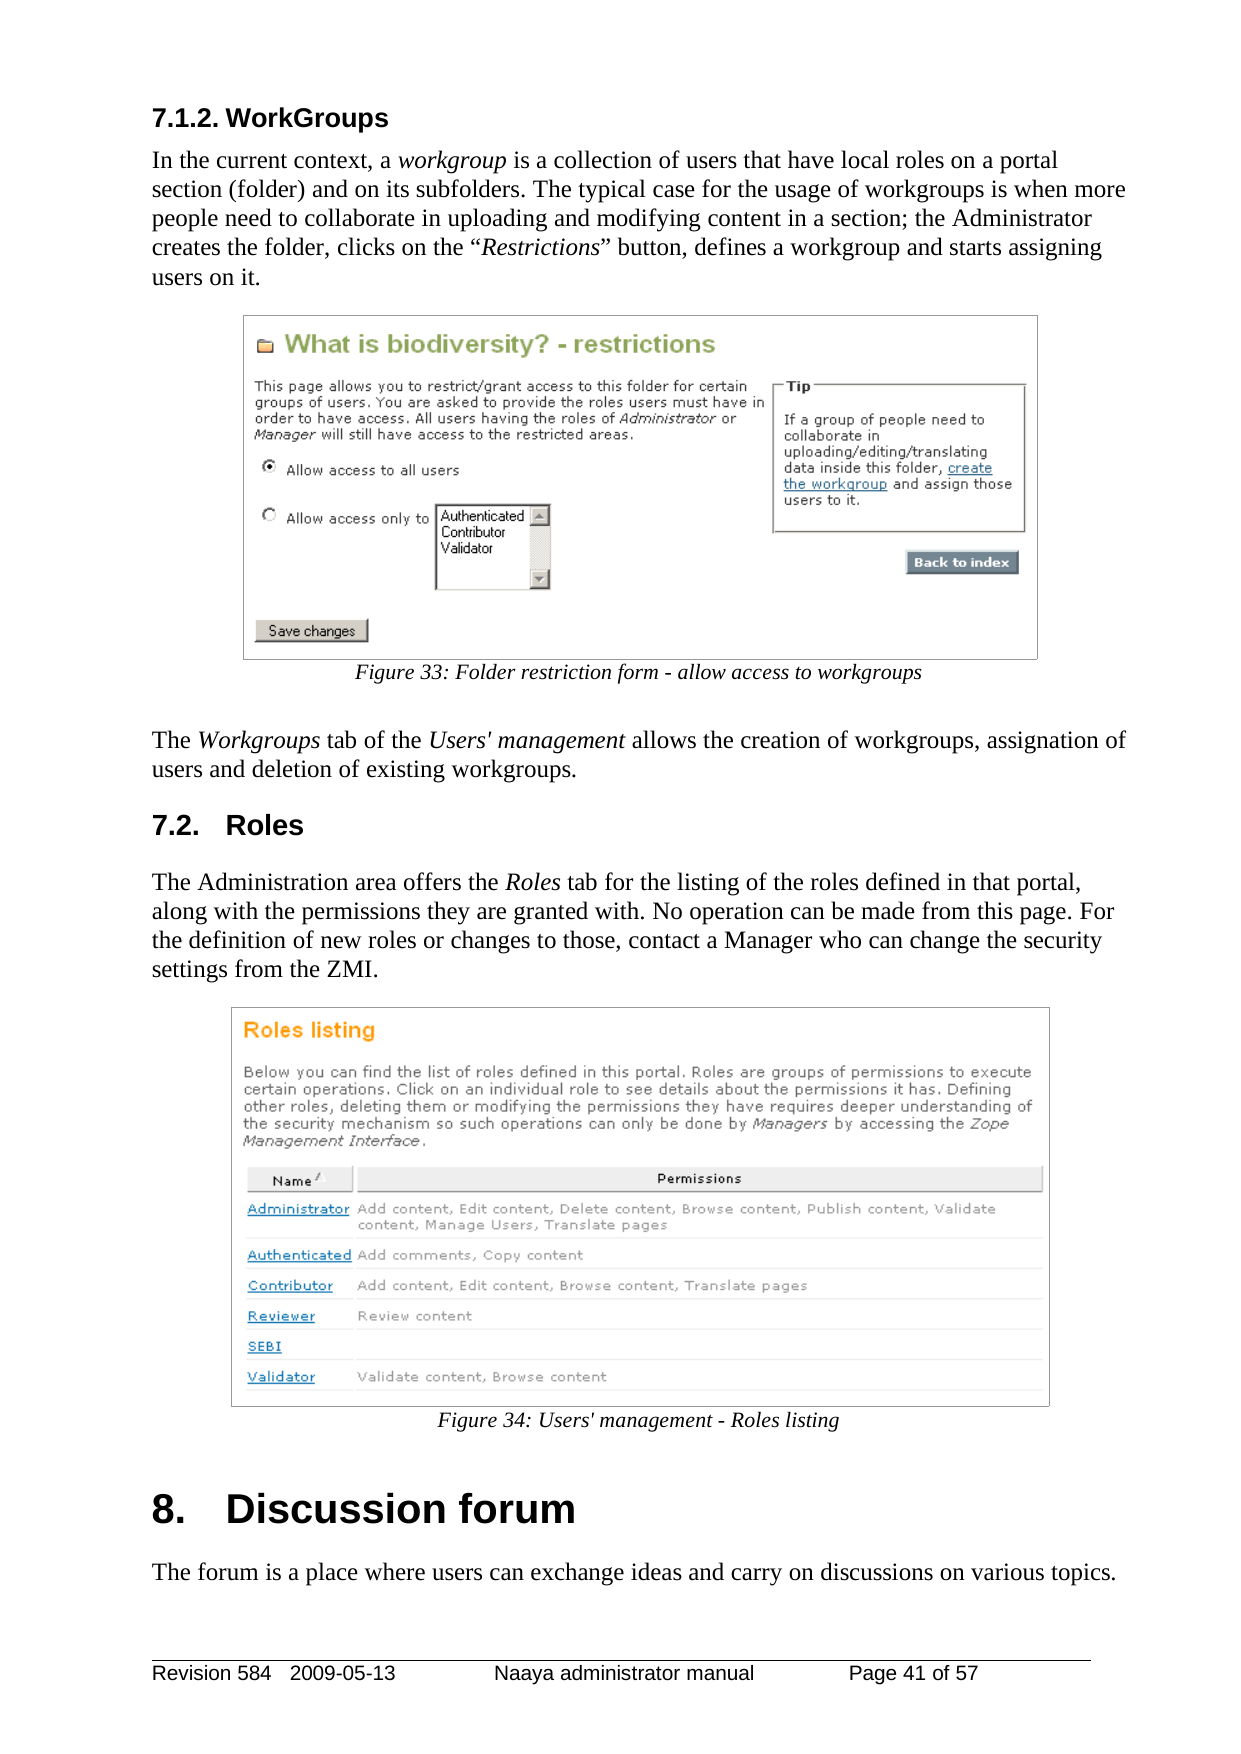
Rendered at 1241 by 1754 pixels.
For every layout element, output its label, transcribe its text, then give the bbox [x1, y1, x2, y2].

picture [234, 1010, 1046, 1404]
text In the current context, a workgroup is a collection of users that have local roles on a portal section (folder) and on its subfolders. The typical case for the usage of workgroups is when more people need to collaborate in uploading and modifying content in a section; the Administrator creates the folder, clicks on the “Restrictions” button, defines a workgroup and starts assigning users on it. [152, 145, 1128, 290]
subtitle Roles [152, 808, 1128, 842]
subtitle Discussion forum [151, 1484, 1128, 1532]
text [244, 316, 1037, 659]
subtitle WorkGroups [152, 102, 1128, 133]
text The forum is a place where users can exchange ideas and carry on discussions on various topics. [152, 1557, 1128, 1586]
picture [246, 317, 1034, 656]
text [232, 1008, 1049, 1406]
text Figure 33: Folder restriction form - allow access to workgroups [243, 660, 1037, 684]
text The Workgroups tab of the Users' management allows the creation of workgroups, assignation of users and deletion of existing workgroups. [152, 725, 1128, 783]
text The Administration area offers the Roles tab for the listing of the roles defined in that portal, along with the permissions they are granted with. No operation can be made from this page. For the definition of new roles or changes to those, contact a Manager who can change the security settings from the ZMI. [152, 867, 1128, 983]
text Figure 34: Users' management - Roles listing [231, 1407, 1048, 1432]
